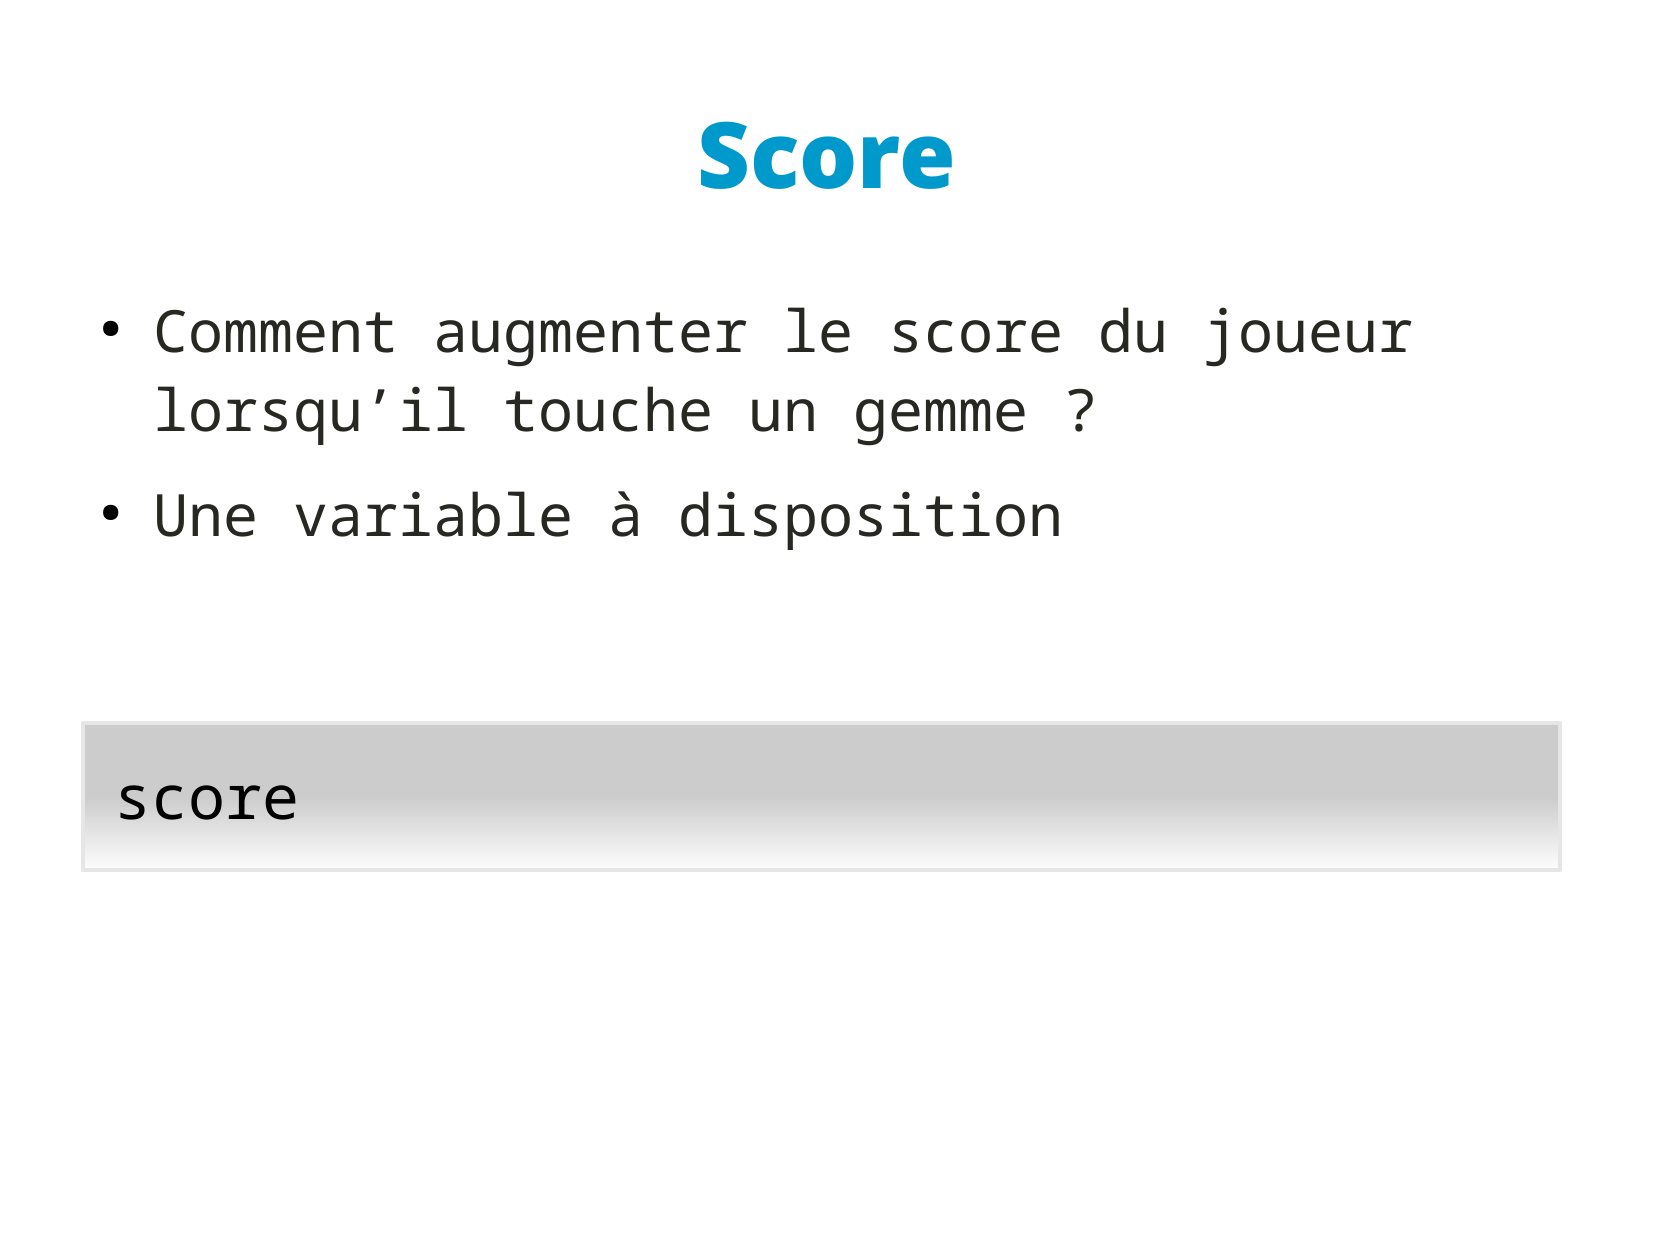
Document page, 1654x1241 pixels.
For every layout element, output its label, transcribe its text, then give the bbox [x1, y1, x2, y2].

list score [82, 722, 1561, 871]
list Comment augmenter le score du joueur lorsqu’il touche un gemme ? Une variable à disposition [82, 290, 1571, 1010]
title Score [82, 49, 1571, 257]
